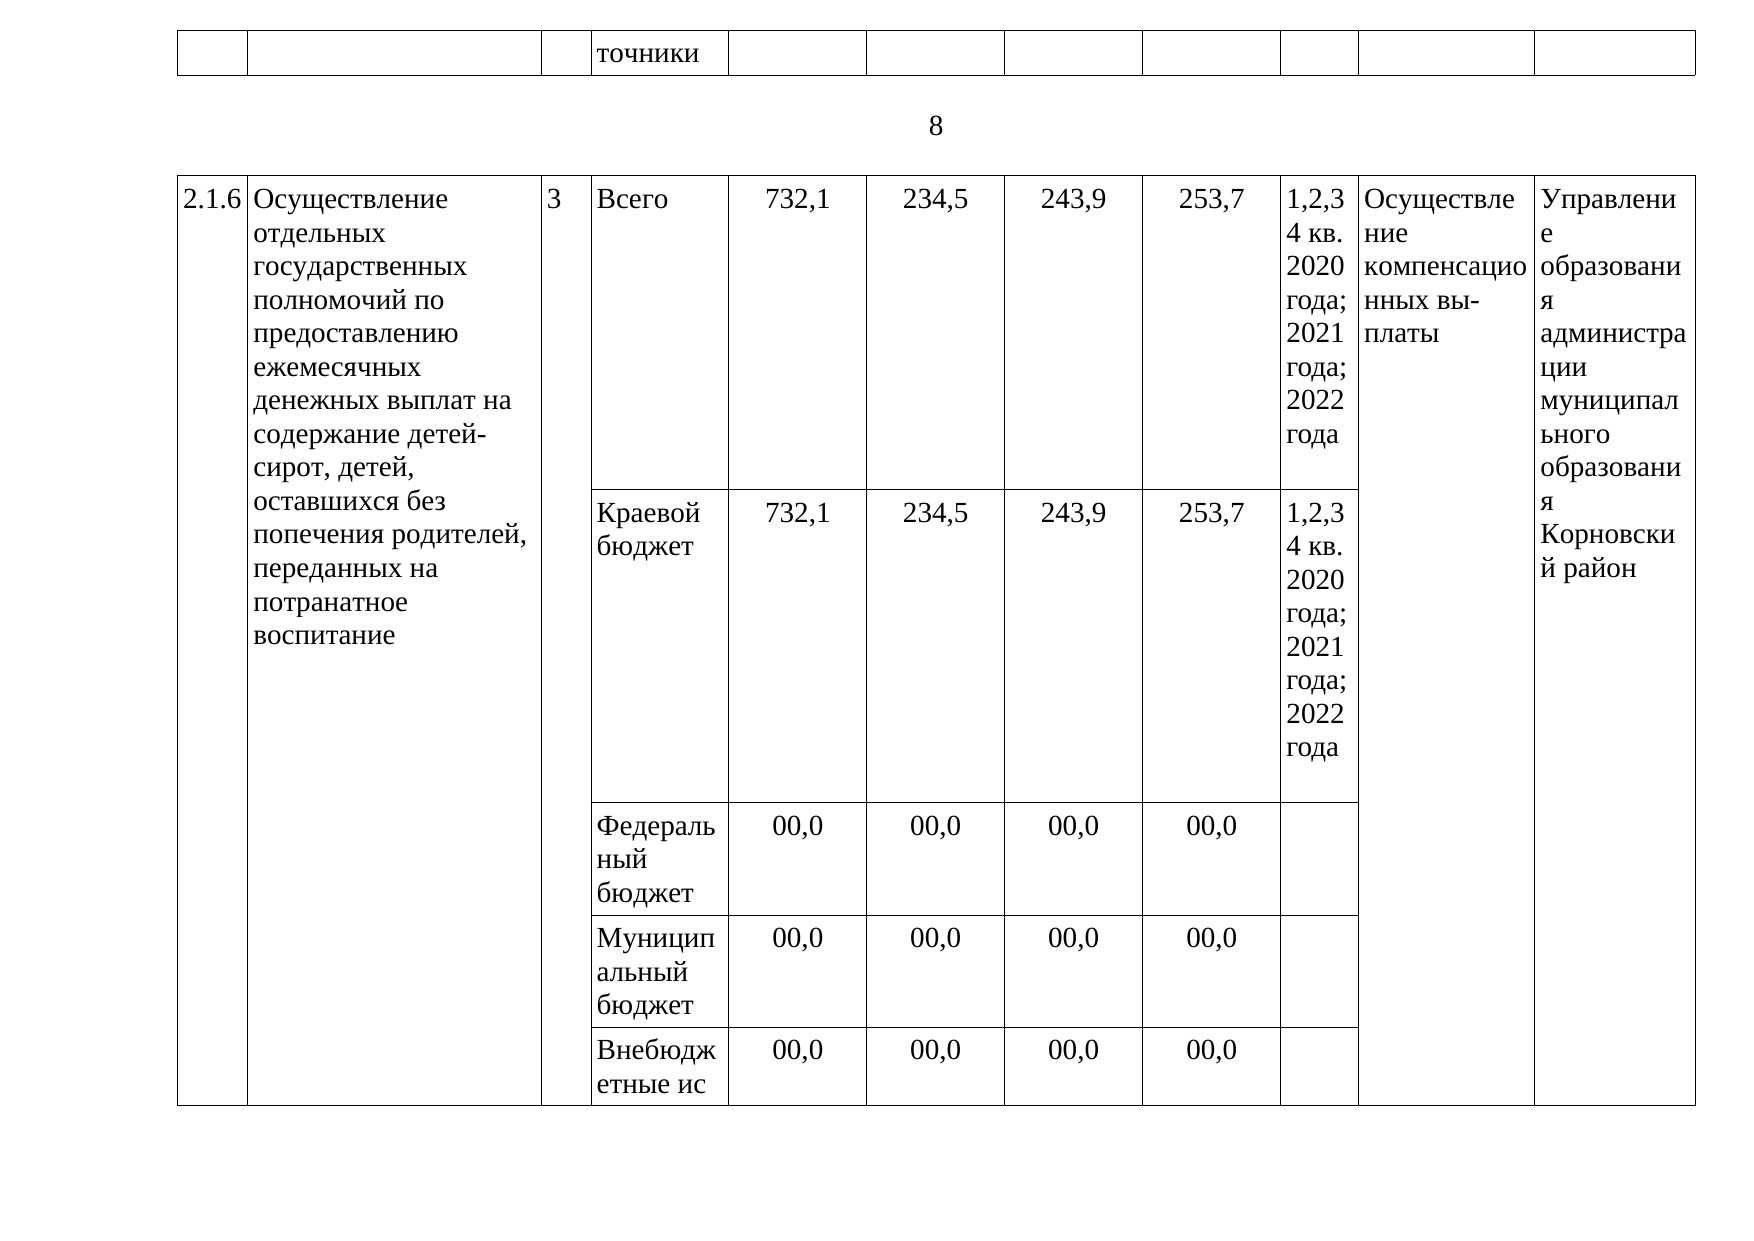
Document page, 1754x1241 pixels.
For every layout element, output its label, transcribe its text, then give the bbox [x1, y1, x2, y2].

table_header 3 [542, 176, 591, 1105]
table_cell 234,5 [867, 490, 1004, 802]
table_header 243,9 [1005, 176, 1142, 489]
table_header 2.1.6 [178, 176, 247, 1105]
table_header 732,1 [729, 176, 866, 489]
table_cell [1281, 1028, 1358, 1105]
table_header 234,5 [867, 176, 1004, 489]
table_header Осуществление отдельных государственных полномочий по предоставлению ежемесячных денежных выплат на содержание детей-сирот, детей, оставшихся без попечения родителей, переданных на потранатное воспитание [248, 176, 541, 1105]
table_header Управление образования администрации муниципального образования Корновский район [1535, 176, 1695, 1105]
table_cell [1143, 31, 1280, 75]
table_cell 732,1 [729, 490, 866, 802]
table_header Всего [592, 176, 728, 489]
table_cell 00,0 [1143, 916, 1280, 1027]
table_cell 00,0 [1143, 1028, 1280, 1105]
table_cell Краевой бюджет [592, 490, 728, 802]
table_cell [729, 31, 866, 75]
table_cell 00,0 [729, 1028, 866, 1105]
table_header [248, 31, 541, 75]
table_cell 00,0 [729, 916, 866, 1027]
table_cell Муниципальный бюджет [592, 916, 728, 1027]
table_cell [867, 31, 1004, 75]
table_cell 1,2,34 кв. 2020 года; 2021 года; 2022 года [1281, 490, 1358, 802]
table_header [178, 31, 247, 75]
table_cell [1281, 803, 1358, 914]
table_header [542, 31, 591, 75]
table_header 253,7 [1143, 176, 1280, 489]
table_cell 243,9 [1005, 490, 1142, 802]
table_cell 00,0 [867, 803, 1004, 914]
table_header [1359, 31, 1534, 75]
table_cell точники [592, 31, 728, 75]
table_cell 00,0 [1005, 916, 1142, 1027]
table_cell 00,0 [1005, 1028, 1142, 1105]
table_cell Федеральный бюджет [592, 803, 728, 914]
table_cell 00,0 [1143, 803, 1280, 914]
table_cell 00,0 [867, 916, 1004, 1027]
table_header Осуществление компенсационных вы­платы [1359, 176, 1534, 1105]
table_header 1,2,34 кв. 2020 года; 2021 года; 2022 года [1281, 176, 1358, 489]
table_cell 00,0 [867, 1028, 1004, 1105]
table_cell [1281, 916, 1358, 1027]
table_cell [1281, 31, 1358, 75]
table_header [1535, 31, 1695, 75]
table_cell 00,0 [1005, 803, 1142, 914]
table_cell Внебюджетные ис [592, 1028, 728, 1105]
table_cell [1005, 31, 1142, 75]
text 8 [177, 108, 1695, 142]
table_cell 00,0 [729, 803, 866, 914]
table_cell 253,7 [1143, 490, 1280, 802]
